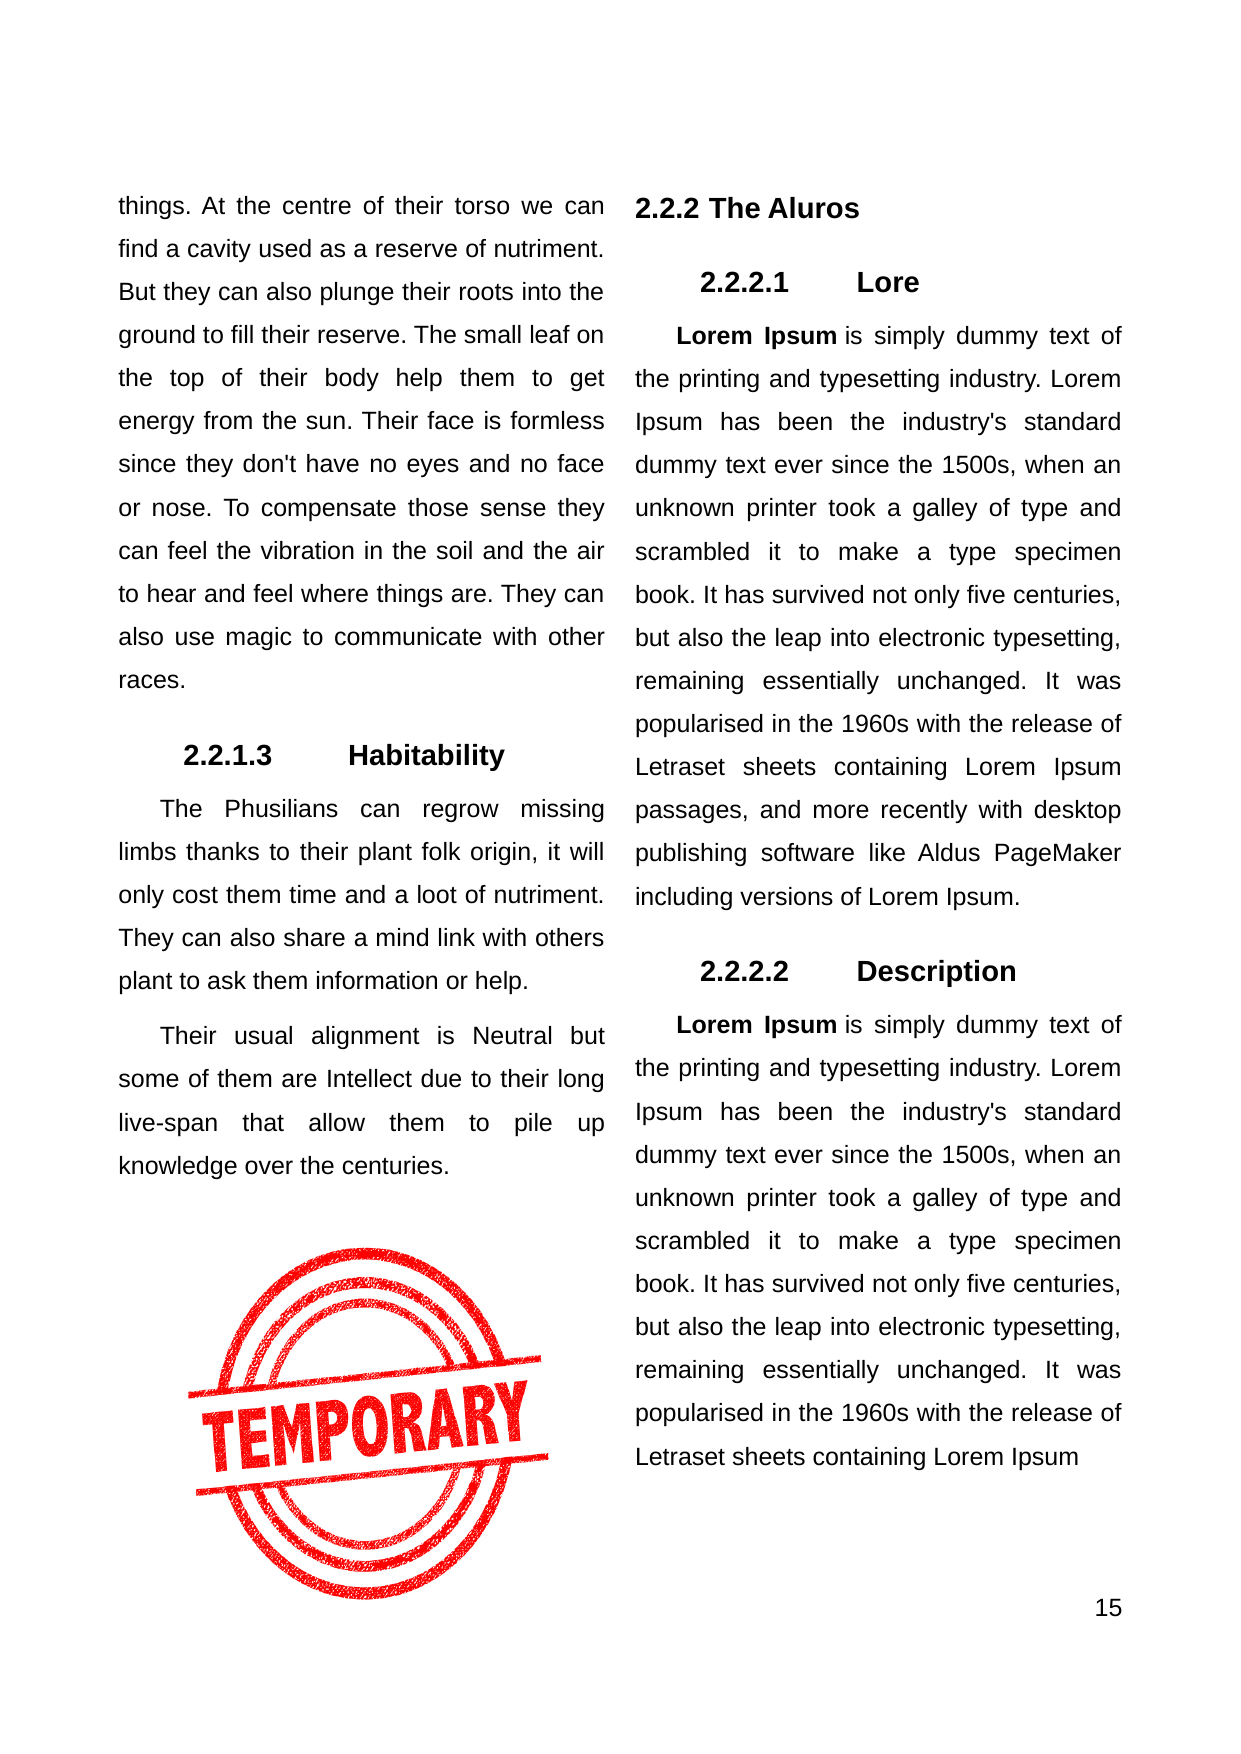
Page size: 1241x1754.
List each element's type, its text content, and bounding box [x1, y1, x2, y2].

subtitle Habitability [118, 738, 605, 771]
text Their usual alignment is Neutral but some of them are Intellect due to their long live-span that allow them to pile up knowledge over the centuries. [118, 1021, 605, 1179]
subtitle The Aluros [635, 191, 1122, 224]
text Lorem Ipsum is simply dummy text of the printing and typesetting industry. Lorem Ipsum has been the industry's standard dummy text ever since the 1500s, when an unknown printer took a galley of type and scrambled it to make a type specimen book. It has survived not only five centuries, but also the leap into electronic typesetting, remaining essentially unchanged. It was popularised in the 1960s with the release of Letraset sheets containing Lorem Ipsum [635, 1010, 1122, 1470]
text Lorem Ipsum is simply dummy text of the printing and typesetting industry. Lorem Ipsum has been the industry's standard dummy text ever since the 1500s, when an unknown printer took a galley of type and scrambled it to make a type specimen book. It has survived not only five centuries, but also the leap into electronic typesetting, remaining essentially unchanged. It was popularised in the 1960s with the release of Letraset sheets containing Lorem Ipsum passages, and more recently with desktop publishing software like Aldus PageMaker including versions of Lorem Ipsum. [635, 321, 1122, 910]
picture [117, 1228, 599, 1627]
text things. At the centre of their torso we can find a cavity used as a reserve of nutriment. But they can also plunge their roots into the ground to fill their reserve. The small leaf on the top of their body help them to get energy from the sun. Their face is formless since they don't have no eyes and no face or nose. To compensate those sense they can feel the vibration in the soil and the air to hear and feel where things are. They can also use magic to communicate with other races. [118, 191, 605, 694]
text The Phusilians can regrow missing limbs thanks to their plant folk origin, it will only cost them time and a loot of nutriment. They can also share a mind link with others plant to ask them information or help. [118, 794, 605, 995]
subtitle Lore [635, 264, 1122, 298]
subtitle Description [635, 954, 1122, 988]
